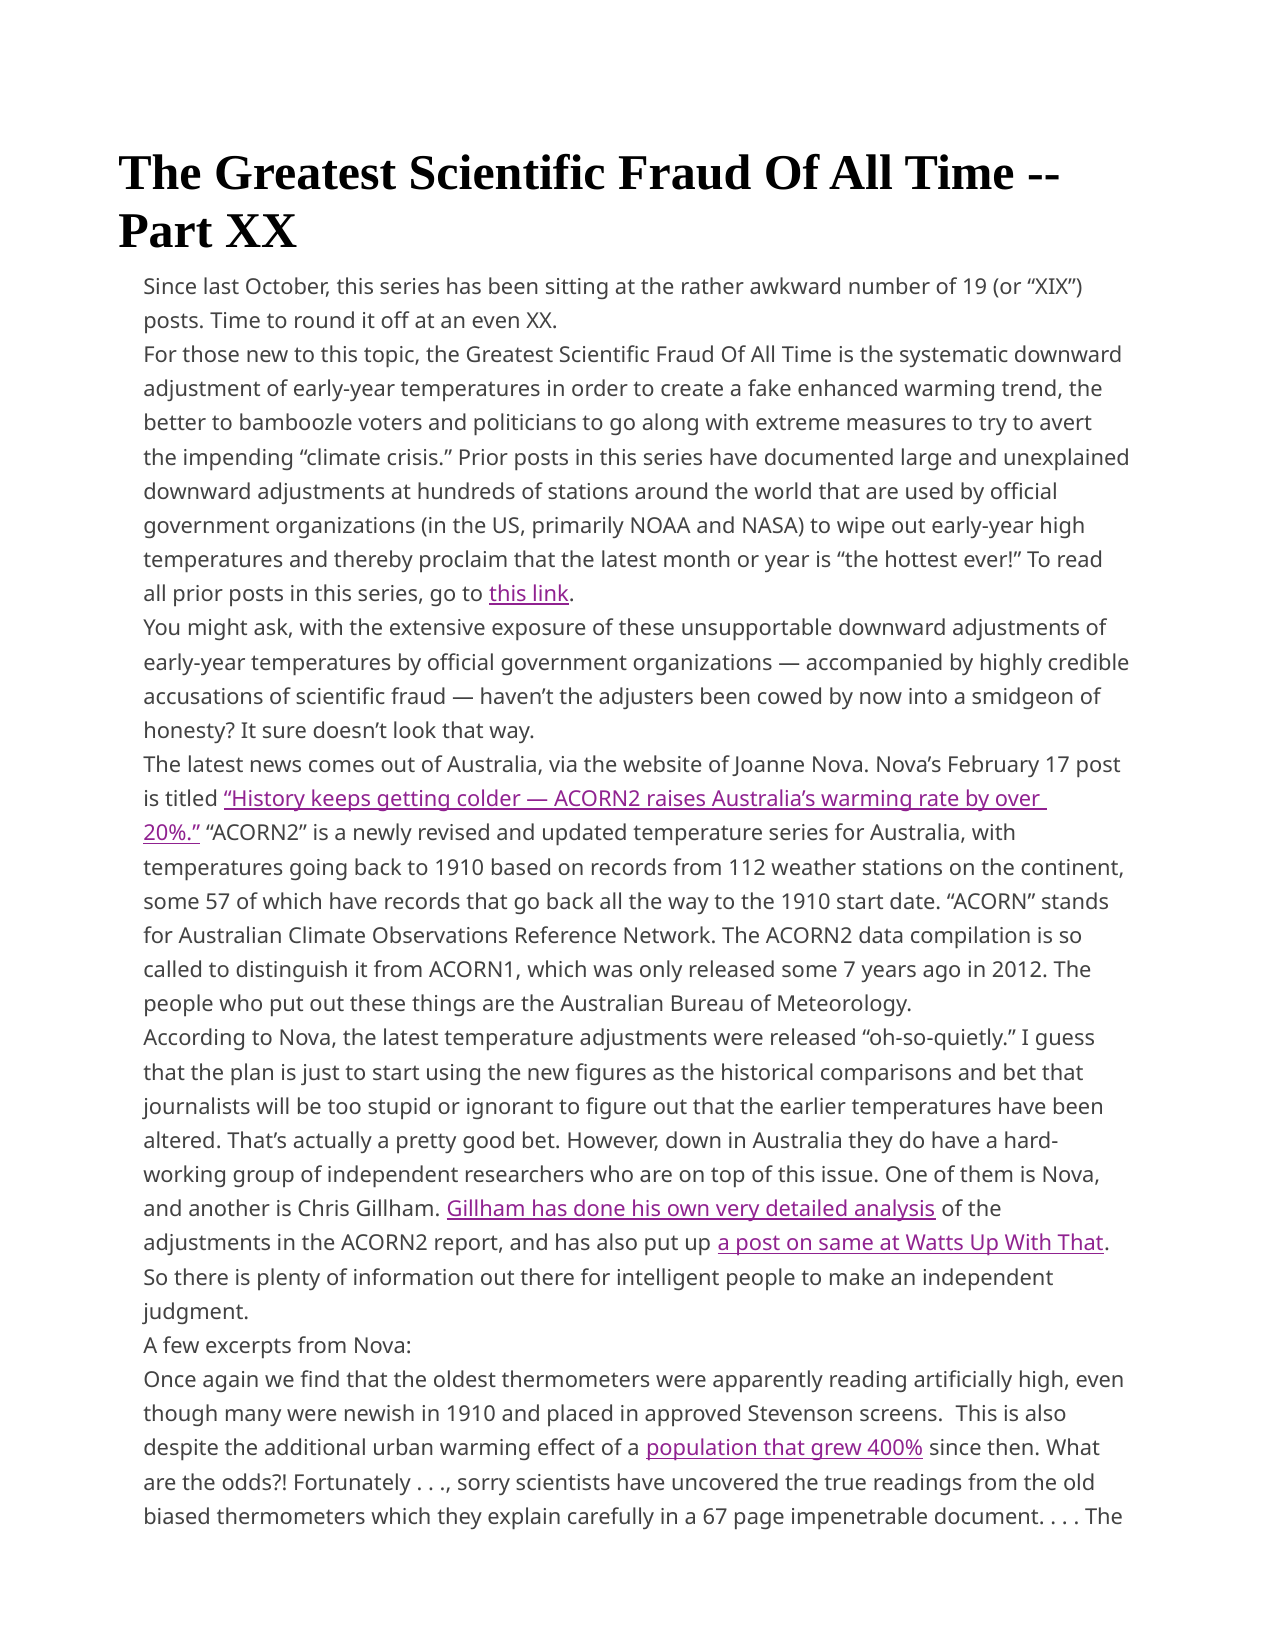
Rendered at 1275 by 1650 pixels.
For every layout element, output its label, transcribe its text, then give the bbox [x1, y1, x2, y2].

text A few excerpts from Nova: [143, 1330, 1132, 1359]
text For those new to this topic, the Greatest Scientific Fraud Of All Time is the systematic downward adjustment of early-year temperatures in order to create a fake enhanced warming trend, the better to bamboozle voters and politicians to go along with extreme measures to try to avert the impending “climate crisis.” Prior posts in this series have documented large and unexplained downward adjustments at hundreds of stations around the world that are used by official government organizations (in the US, primarily NOAA and NASA) to wipe out early-year high temperatures and thereby proclaim that the latest month or year is “the hottest ever!” To read all prior posts in this series, go to this link. [143, 339, 1132, 608]
text Once again we find that the oldest thermometers were apparently reading artificially high, even though many were newish in 1910 and placed in approved Stevenson screens. This is also despite the additional urban warming effect of a population that grew 400% since then. What are the odds?! Fortunately . . ., sorry scientists have uncovered the true readings from the old biased thermometers which they explain carefully in a 67 page impenetrable document. . . . The [143, 1364, 1132, 1530]
text According to Nova, the latest temperature adjustments were released “oh-so-quietly.” I guess that the plan is just to start using the new figures as the historical comparisons and bet that journalists will be too stupid or ignorant to figure out that the earlier temperatures have been altered. That’s actually a pretty good bet. However, down in Australia they do have a hard-working group of independent researchers who are on top of this issue. One of them is Nova, and another is Chris Gillham. Gillham has done his own very detailed analysis of the adjustments in the ACORN2 report, and has also put up a post on same at Watts Up With That. So there is plenty of information out there for intelligent people to make an independent judgment. [143, 1022, 1132, 1325]
subtitle The Greatest Scientific Fraud Of All Time -- Part XX [118, 143, 1157, 258]
text You might ask, with the extensive exposure of these unsupportable downward adjustments of early-year temperatures by official government organizations — accompanied by highly credible accusations of scientific fraud — haven’t the adjusters been cowed by now into a smidgeon of honesty? It sure doesn’t look that way. [143, 612, 1132, 744]
text The latest news comes out of Australia, via the website of Joanne Nova. Nova’s February 17 post is titled “History keeps getting colder — ACORN2 raises Australia’s warming rate by over 20%.” “ACORN2” is a newly revised and updated temperature series for Australia, with temperatures going back to 1910 based on records from 112 weather stations on the continent, some 57 of which have records that go back all the way to the 1910 start date. “ACORN” stands for Australian Climate Observations Reference Network. The ACORN2 data compilation is so called to distinguish it from ACORN1, which was only released some 7 years ago in 2012. The people who put out these things are the Australian Bureau of Meteorology. [143, 749, 1132, 1018]
text Since last October, this series has been sitting at the rather awkward number of 19 (or “XIX”) posts. Time to round it off at an even XX. [143, 271, 1132, 334]
